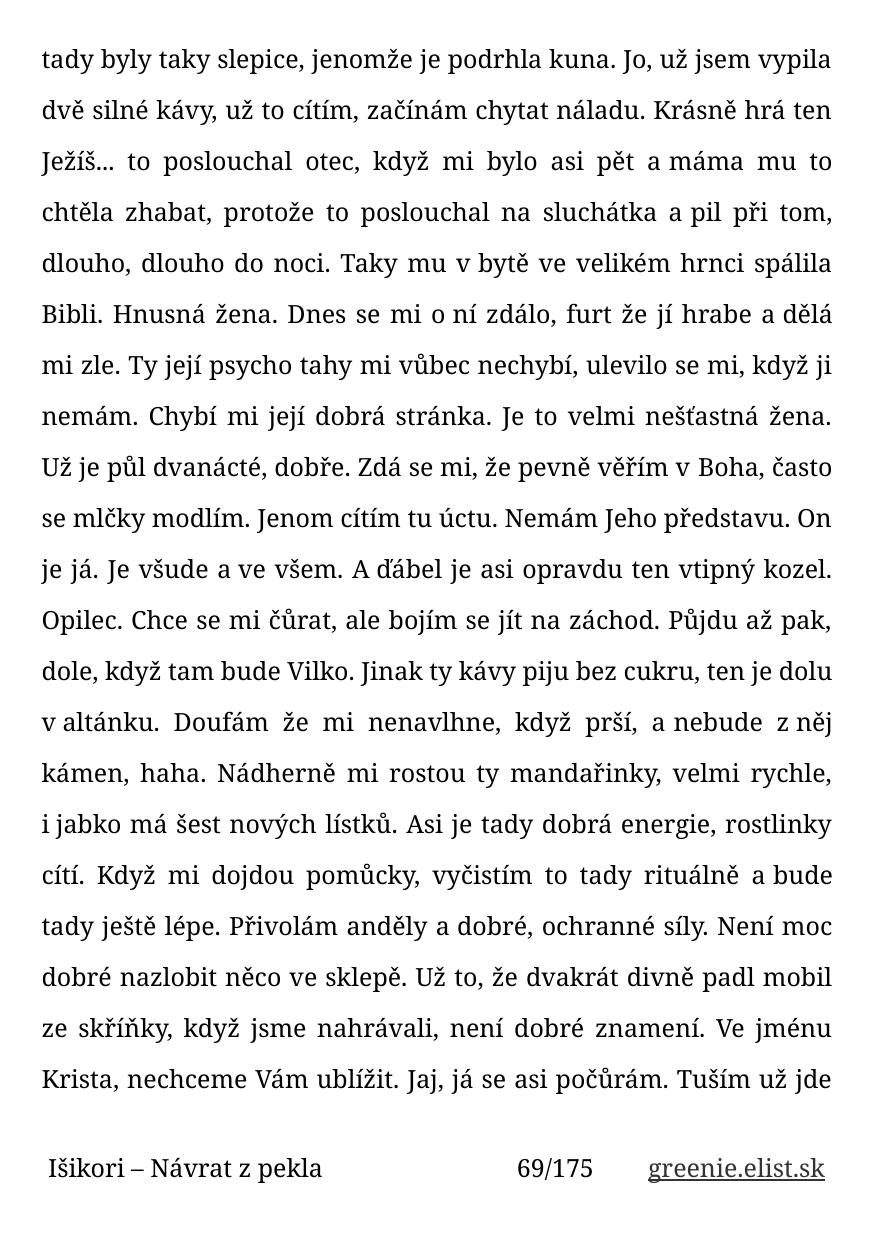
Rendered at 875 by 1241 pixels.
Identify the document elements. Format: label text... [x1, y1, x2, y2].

text tady byly taky slepice, jenomže je podrhla kuna. Jo, už jsem vypila dvě silné kávy, už to cítím, začínám chytat náladu. Krásně hrá ten Ježíš... to poslouchal otec, když mi bylo asi pět a máma mu to chtěla zhabat, protože to poslouchal na sluchátka a pil při tom, dlouho, dlouho do noci. Taky mu v bytě ve velikém hrnci spálila Bibli. Hnusná žena. Dnes se mi o ní zdálo, furt že jí hrabe a dělá mi zle. Ty její psycho tahy mi vůbec nechybí, ulevilo se mi, když ji nemám. Chybí mi její dobrá stránka. Je to velmi nešťastná žena. Už je půl dvanácté, dobře. Zdá se mi, že pevně věřím v Boha, často se mlčky modlím. Jenom cítím tu úctu. Nemám Jeho představu. On je já. Je všude a ve všem. A ďábel je asi opravdu ten vtipný kozel. Opilec. Chce se mi čůrat, ale bojím se jít na záchod. Půjdu až pak, dole, když tam bude Vilko. Jinak ty kávy piju bez cukru, ten je dolu v altánku. Doufám že mi nenavlhne, když prší, a nebude z něj kámen, haha. Nádherně mi rostou ty mandařinky, velmi rychle, i jabko má šest nových lístků. Asi je tady dobrá energie, rostlinky cítí. Když mi dojdou pomůcky, vyčistím to tady rituálně a bude tady ještě lépe. Přivolám anděly a dobré, ochranné síly. Není moc dobré nazlobit něco ve sklepě. Už to, že dvakrát divně padl mobil ze skříňky, když jsme nahrávali, není dobré znamení. Ve jménu Krista, nechceme Vám ublížit. Jaj, já se asi počůrám. Tuším už jde [41, 41, 833, 1096]
